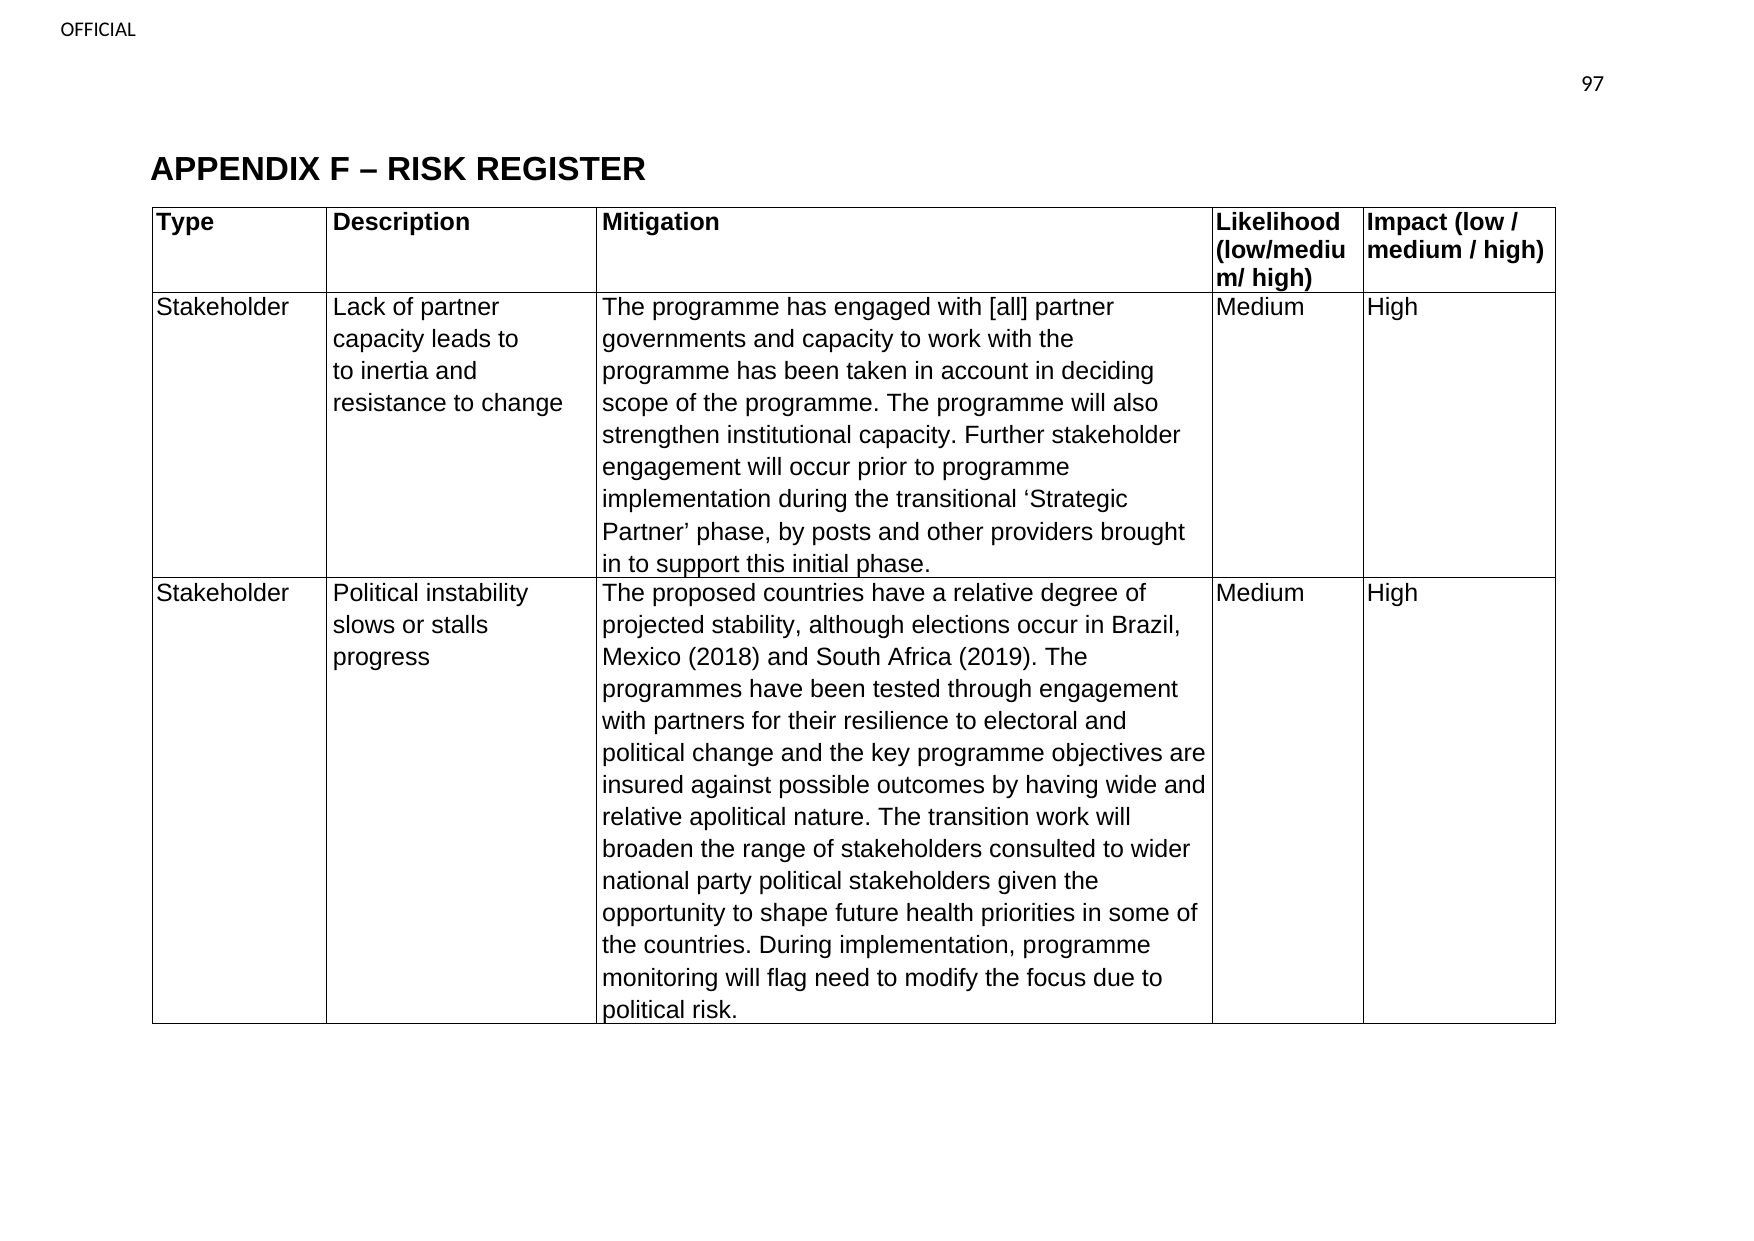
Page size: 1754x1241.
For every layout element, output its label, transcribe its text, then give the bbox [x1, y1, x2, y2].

table_cell Medium [1213, 578, 1363, 1023]
table_cell The proposed countries have a relative degree of projected stability, although elections occur in Brazil, Mexico (2018) and South Africa (2019). The programmes have been tested through engagement with partners for their resilience to electoral and political change and the key programme objectives are insured against possible outcomes by having wide and relative apolitical nature. The transition work will broaden the range of stakeholders consulted to wider national party political stakeholders given the opportunity to shape future health priorities in some of the countries. During implementation, programme monitoring will flag need to modify the focus due to political risk. [597, 578, 1212, 1023]
table_header Mitigation [597, 208, 1212, 292]
table_cell Stakeholder [153, 578, 326, 1023]
table_cell Medium [1213, 293, 1363, 577]
table_cell Lack of partner capacity leads to to inertia and resistance to change [327, 293, 596, 577]
table_cell Political instability slows or stalls progress [327, 578, 596, 1023]
table_cell High [1364, 578, 1555, 1023]
table_header Type [153, 208, 326, 292]
text APPENDIX F – RISK REGISTER [150, 150, 1604, 187]
table_cell High [1364, 293, 1555, 577]
table_cell Stakeholder [153, 293, 326, 577]
table_cell The programme has engaged with [all] partner governments and capacity to work with the programme has been taken in account in deciding scope of the programme. The programme will also strengthen institutional capacity. Further stakeholder engagement will occur prior to programme implementation during the transitional ‘Strategic Partner’ phase, by posts and other providers brought in to support this initial phase. [597, 293, 1212, 577]
table_header Description [327, 208, 596, 292]
table_header Likelihood (low/medium/ high) [1213, 208, 1363, 292]
table_header Impact (low / medium / high) [1364, 208, 1555, 292]
